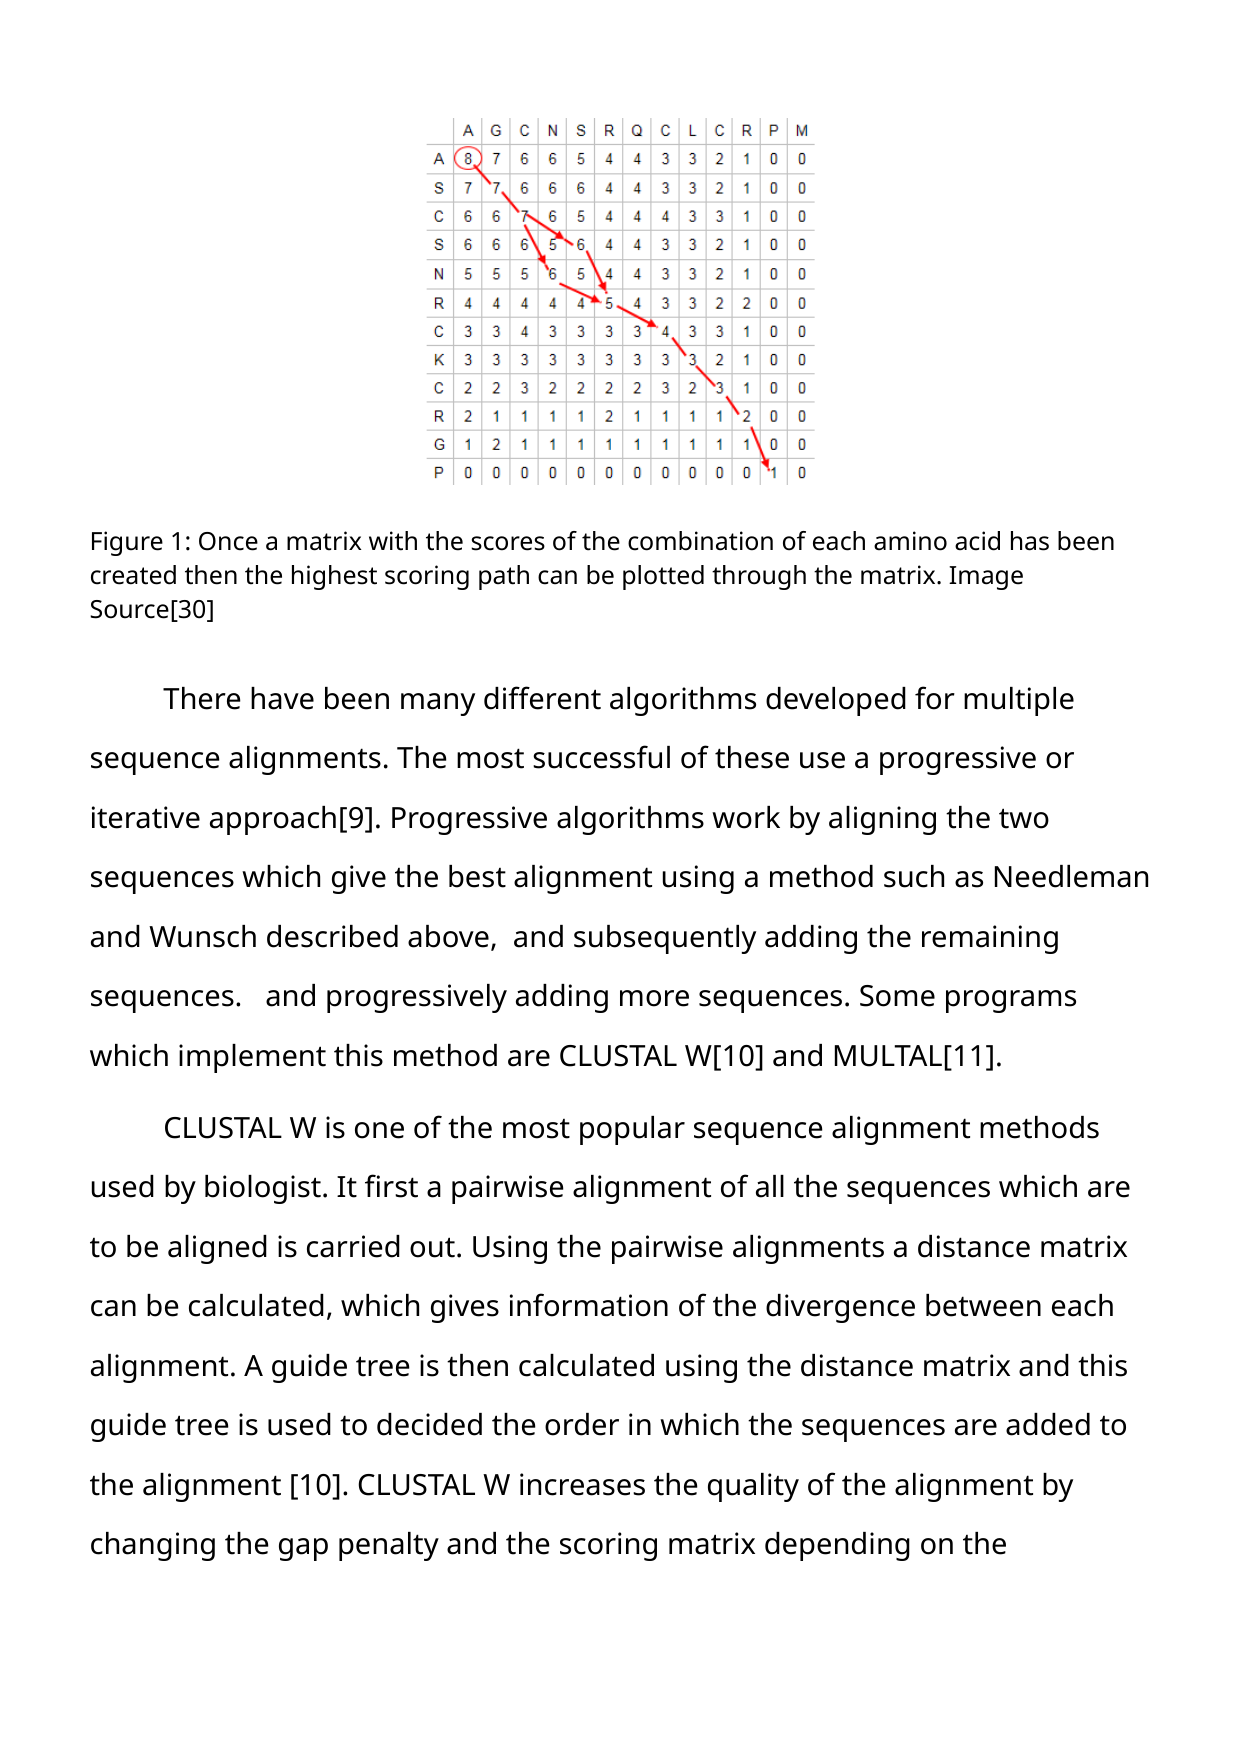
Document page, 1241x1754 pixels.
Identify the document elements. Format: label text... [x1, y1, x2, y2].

picture [426, 118, 815, 485]
table_cell Figure 1: Once a matrix with the scores of the combination of each amino acid has been created then the highest scoring path can be plotted through the matrix. Image Source[30] [89, 524, 1152, 626]
table_header [89, 118, 1152, 524]
text There have been many different algorithms developed for multiple sequence alignments. The most successful of these use a progressive or iterative approach[9]. Progressive algorithms work by aligning the two sequences which give the best alignment using a method such as Needleman and Wunsch described above, and subsequently adding the remaining sequences. and progressively adding more sequences. Some programs which implement this method are CLUSTAL W[10] and MULTAL[11]. [89, 678, 1152, 1075]
text CLUSTAL W is one of the most popular sequence alignment methods used by biologist. It first a pairwise alignment of all the sequences which are to be aligned is carried out. Using the pairwise alignments a distance matrix can be calculated, which gives information of the divergence between each alignment. A guide tree is then calculated using the distance matrix and this guide tree is used to decided the order in which the sequences are added to the alignment [10]. CLUSTAL W increases the quality of the alignment by changing the gap penalty and the scoring matrix depending on the [89, 1107, 1152, 1563]
